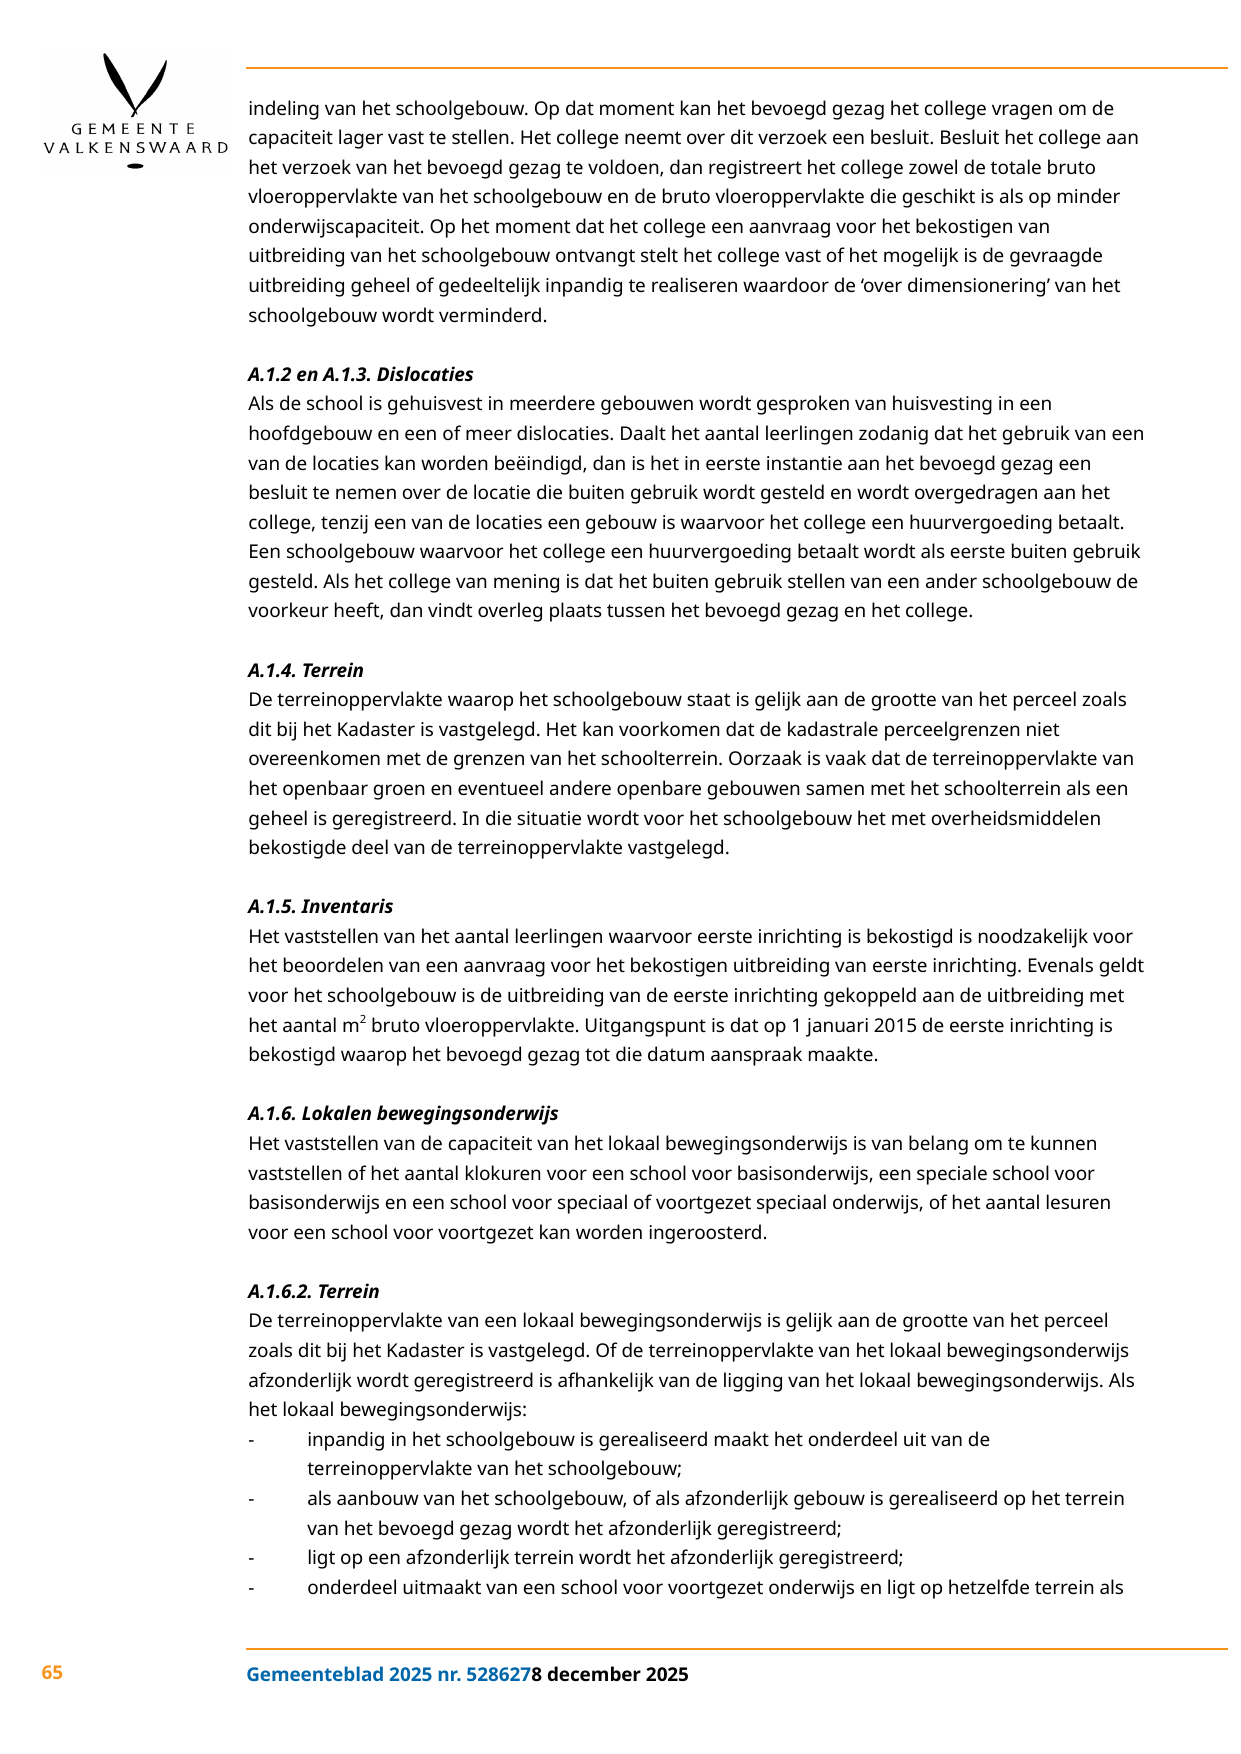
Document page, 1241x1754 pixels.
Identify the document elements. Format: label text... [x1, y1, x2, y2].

text Het vaststellen van de capaciteit van het lokaal bewegingsonderwijs is van belang om te kunnen vaststellen of het aantal klokuren voor een school voor basisonderwijs, een speciale school voor basisonderwijs en een school voor speciaal of voortgezet speciaal onderwijs, of het aantal lesuren voor een school voor voortgezet kan worden ingeroosterd. [248, 1130, 1152, 1245]
text De terreinoppervlakte van een lokaal bewegingsonderwijs is gelijk aan de grootte van het perceel zoals dit bij het Kadaster is vastgelegd. Of de terreinoppervlakte van het lokaal bewegingsonderwijs afzonderlijk wordt geregistreerd is afhankelijk van de ligging van het lokaal bewegingsonderwijs. Als het lokaal bewegingsonderwijs: [248, 1308, 1152, 1422]
text A.1.6. Lokalen bewegingsonderwijs [248, 1101, 1152, 1126]
text De terreinoppervlakte waarop het schoolgebouw staat is gelijk aan de grootte van het perceel zoals dit bij het Kadaster is vastgelegd. Het kan voorkomen dat de kadastrale perceelgrenzen niet overeenkomen met de grenzen van het schoolterrein. Oorzaak is vaak dat de terreinoppervlakte van het openbaar groen en eventueel andere openbare gebouwen samen met het schoolterrein als een geheel is geregistreerd. In die situatie wordt voor het schoolgebouw het met overheidsmiddelen bekostigde deel van de terreinoppervlakte vastgelegd. [248, 686, 1152, 860]
text indeling van het schoolgebouw. Op dat moment kan het bevoegd gezag het college vragen om de capaciteit lager vast te stellen. Het college neemt over dit verzoek een besluit. Besluit het college aan het verzoek van het bevoegd gezag te voldoen, dan registreert het college zowel de totale bruto vloeroppervlakte van het schoolgebouw en de bruto vloeroppervlakte die geschikt is als op minder onderwijscapaciteit. Op het moment dat het college een aanvraag voor het bekostigen van uitbreiding van het schoolgebouw ontvangt stelt het college vast of het mogelijk is de gevraagde uitbreiding geheel of gedeeltelijk inpandig te realiseren waardoor de ‘over dimensionering’ van het schoolgebouw wordt verminderd. [248, 95, 1152, 328]
text A.1.2 en A.1.3. Dislocaties [248, 361, 1152, 387]
text A.1.4. Terrein [248, 657, 1152, 683]
text A.1.6.2. Terrein [248, 1278, 1152, 1304]
list inpandig in het schoolgebouw is gerealiseerd maakt het onderdeel uit van de terreinoppervlakte van het schoolgebouw; [248, 1426, 1152, 1481]
list onderdeel uitmaakt van een school voor voortgezet onderwijs en ligt op hetzelfde terrein als [248, 1574, 1152, 1600]
text A.1.5. Inventaris [248, 893, 1152, 919]
list ligt op een afzonderlijk terrein wordt het afzonderlijk geregistreerd; [248, 1544, 1152, 1570]
text Het vaststellen van het aantal leerlingen waarvoor eerste inrichting is bekostigd is noodzakelijk voor het beoordelen van een aanvraag voor het bekostigen uitbreiding van eerste inrichting. Evenals geldt voor het schoolgebouw is de uitbreiding van de eerste inrichting gekoppeld aan de uitbreiding met het aantal m2 bruto vloeroppervlakte. Uitgangspunt is dat op 1 januari 2015 de eerste inrichting is bekostigd waarop het bevoegd gezag tot die datum aanspraak maakte. [248, 923, 1152, 1067]
list als aanbouw van het schoolgebouw, of als afzonderlijk gebouw is gerealiseerd op het terrein van het bevoegd gezag wordt het afzonderlijk geregistreerd; [248, 1485, 1152, 1541]
text Als de school is gehuisvest in meerdere gebouwen wordt gesproken van huisvesting in een hoofdgebouw en een of meer dislocaties. Daalt het aantal leerlingen zodanig dat het gebruik van een van de locaties kan worden beëindigd, dan is het in eerste instantie aan het bevoegd gezag een besluit te nemen over de locatie die buiten gebruik wordt gesteld en wordt overgedragen aan het college, tenzij een van de locaties een gebouw is waarvoor het college een huurvergoeding betaalt. Een schoolgebouw waarvoor het college een huurvergoeding betaalt wordt als eerste buiten gebruik gesteld. Als het college van mening is dat het buiten gebruik stellen van een ander schoolgebouw de voorkeur heeft, dan vindt overleg plaats tussen het bevoegd gezag en het college. [248, 391, 1152, 623]
picture [41, 47, 231, 172]
